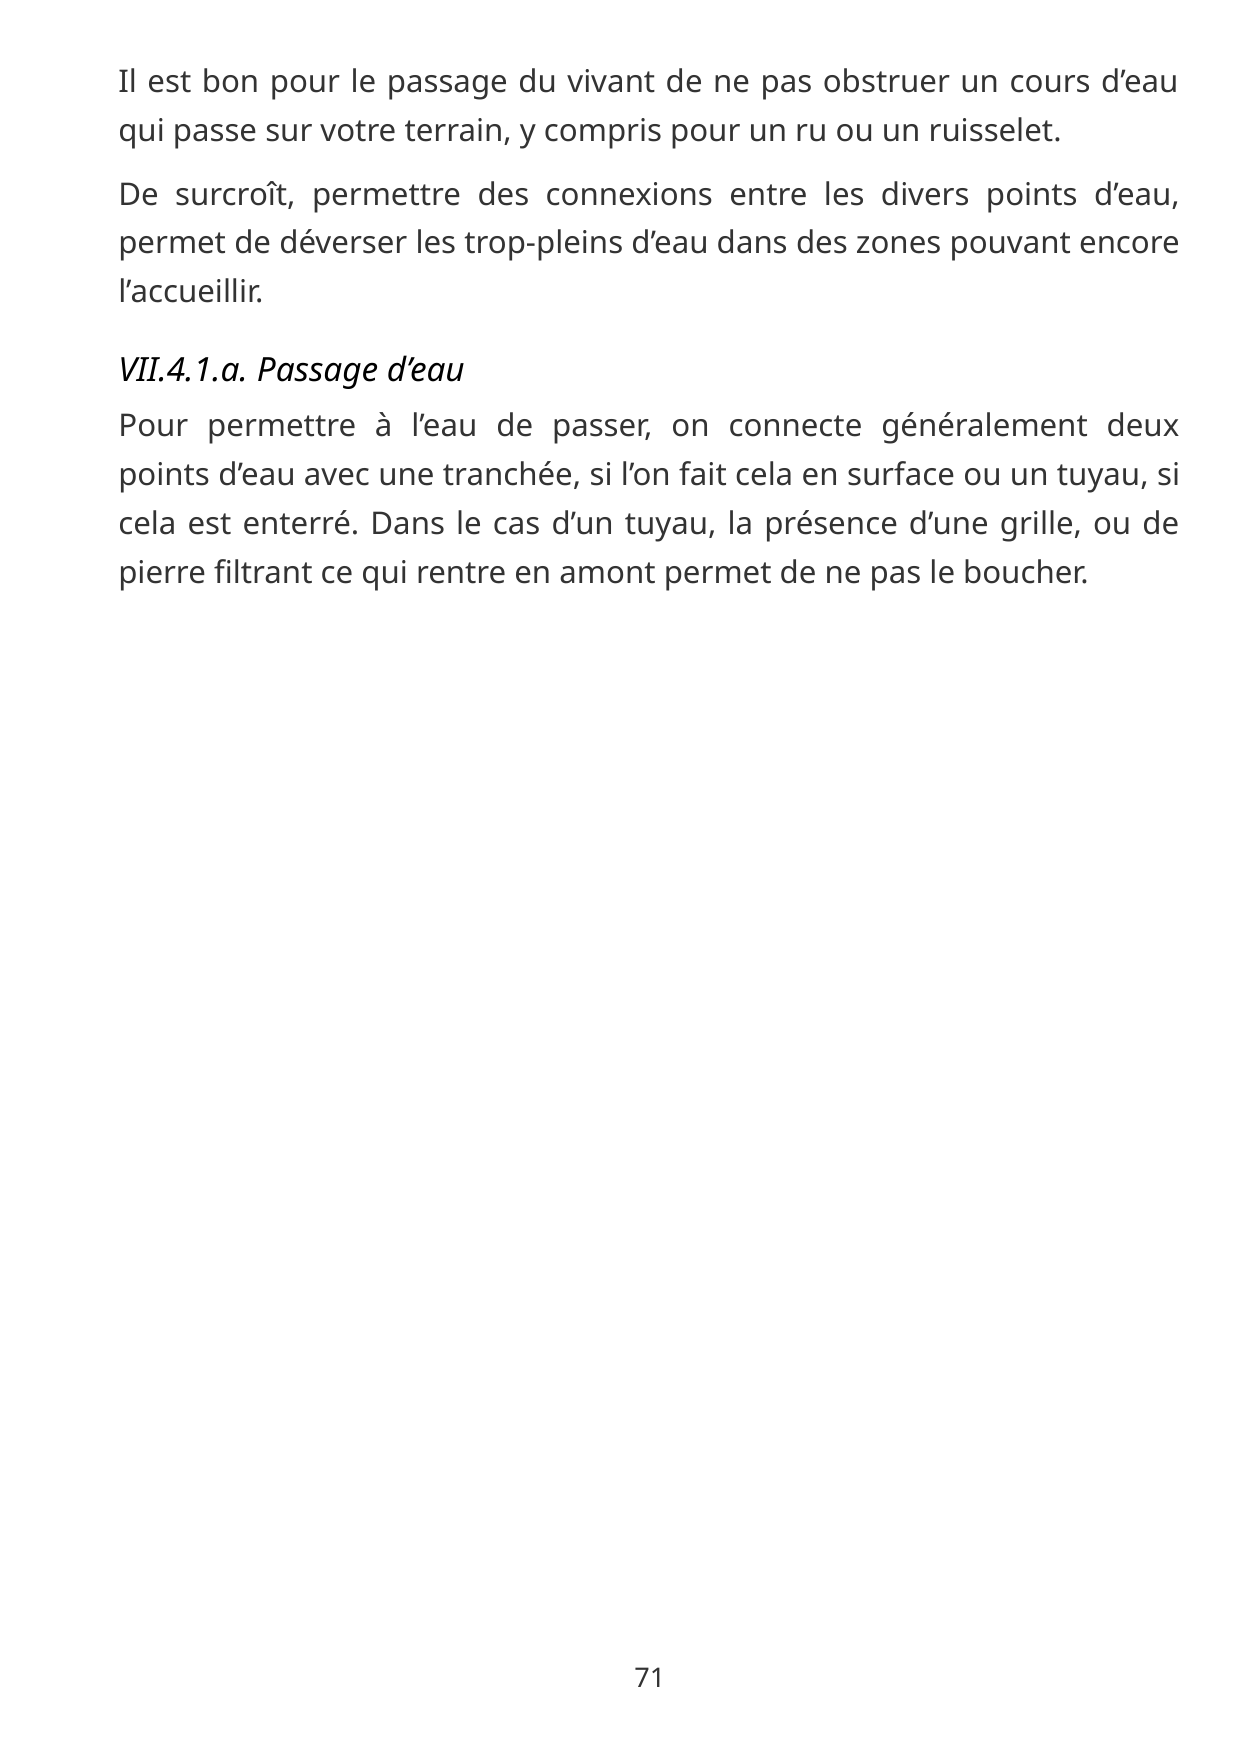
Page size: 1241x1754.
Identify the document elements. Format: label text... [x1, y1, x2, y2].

text Il est bon pour le passage du vivant de ne pas obstruer un cours d’eau qui passe sur votre terrain, y compris pour un ru ou un ruisselet. [118, 59, 1181, 151]
text Pour permettre à l’eau de passer, on connecte généralement deux points d’eau avec une tranchée, si l’on fait cela en surface ou un tuyau, si cela est enterré. Dans le cas d’un tuyau, la présence d’une grille, ou de pierre filtrant ce qui rentre en amont permet de ne pas le boucher. [118, 403, 1181, 593]
text De surcroît, permettre des connexions entre les divers points d’eau, permet de déverser les trop-pleins d’eau dans des zones pouvant encore l’accueillir. [118, 172, 1181, 312]
subtitle Passage d’eau [118, 346, 1181, 391]
